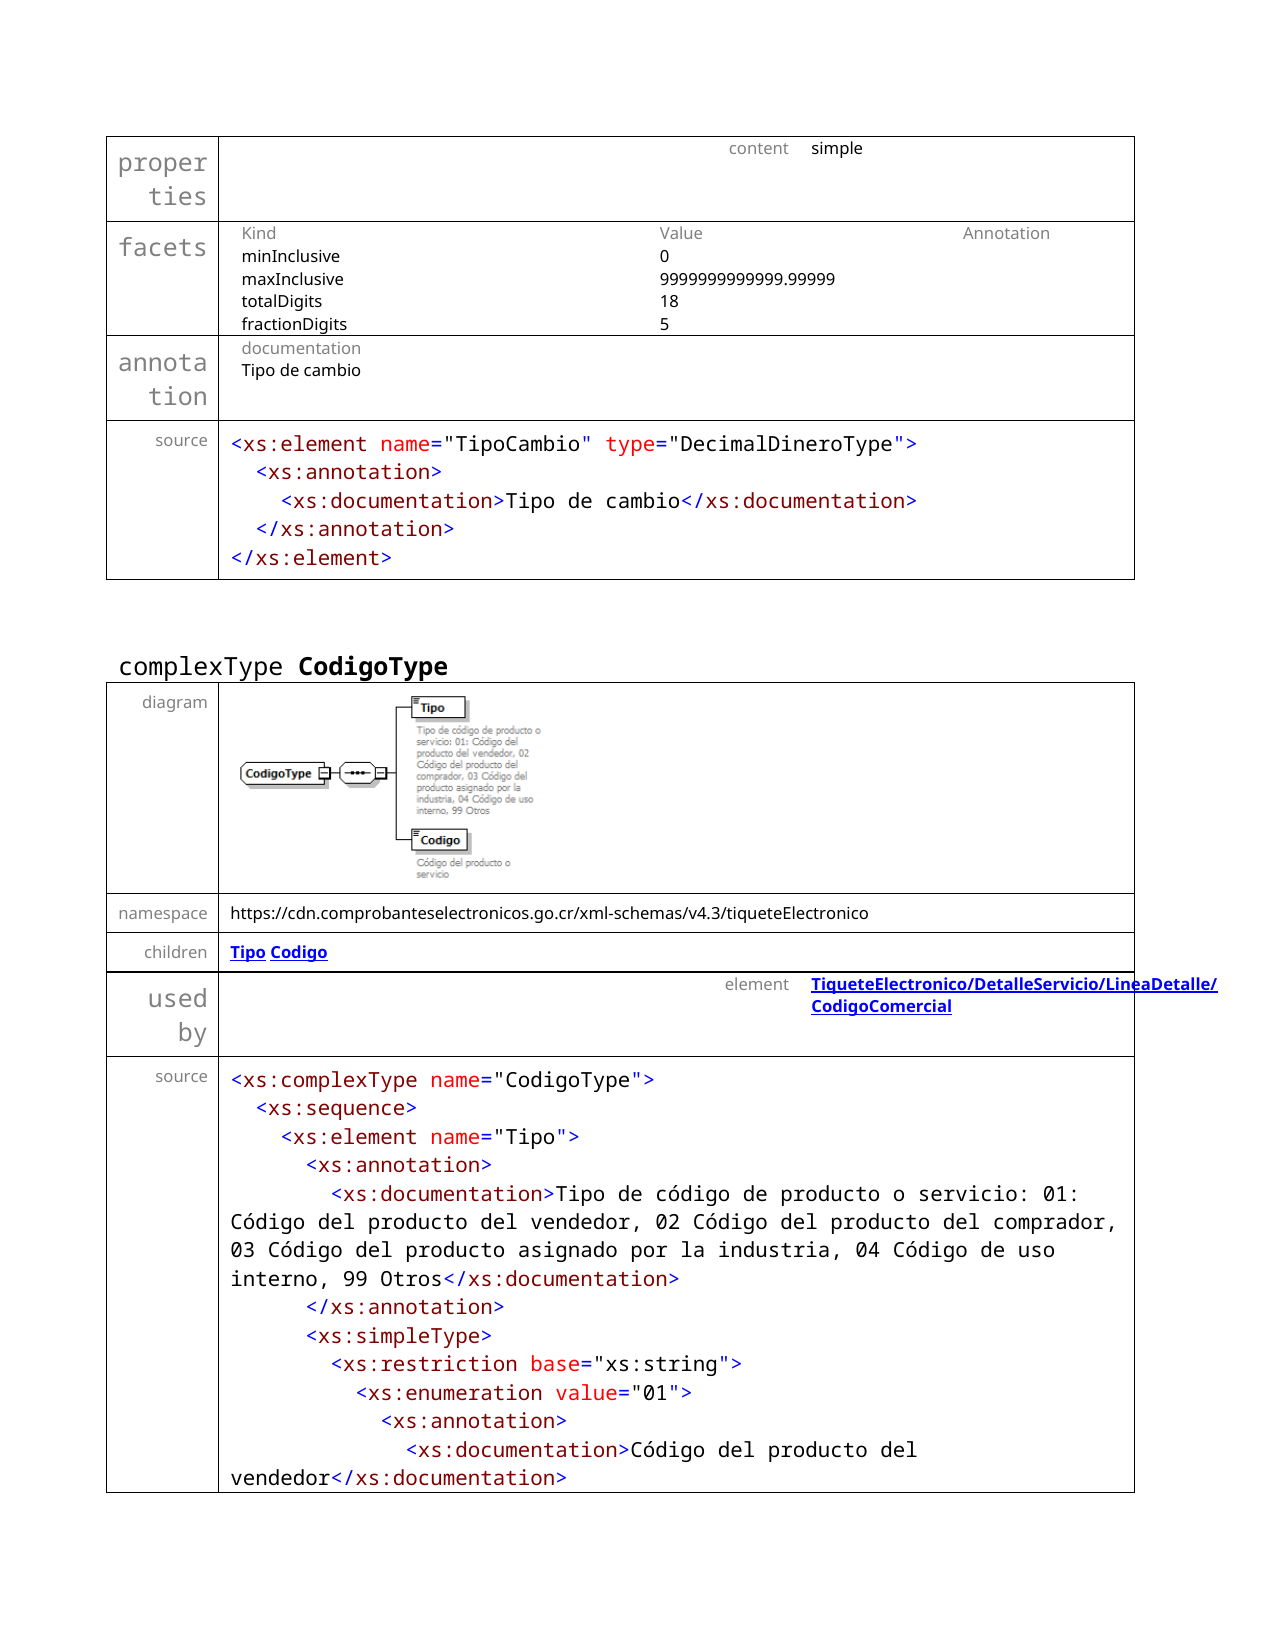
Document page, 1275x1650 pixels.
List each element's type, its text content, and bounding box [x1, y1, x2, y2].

table_header [219, 683, 1134, 893]
table_cell Tipo de cambio [230, 359, 1134, 382]
table_cell [219, 137, 1134, 221]
table_header TiqueteElectronico/DetalleServicio/LineaDetalle/CodigoComercial [800, 973, 1134, 1018]
table_cell namespace [107, 894, 218, 932]
table_cell properties [107, 137, 218, 221]
table_cell totalDigits [230, 290, 648, 312]
table_cell 5 [648, 313, 952, 335]
table_cell [219, 973, 1134, 1056]
table_cell https://cdn.comprobanteselectronicos.go.cr/xml-schemas/v4.3/tiqueteElectronico [219, 894, 1134, 932]
table_cell [219, 336, 1134, 420]
table_cell <xs:element name="TipoCambio" type="DecimalDineroType"> <xs:annotation> <xs:documentation>Tipo de cambio</xs:documentation> </xs:annotation> </xs:element> [219, 421, 1134, 579]
table_cell 18 [648, 290, 952, 312]
table_cell <xs:complexType name="CodigoType"> <xs:sequence> <xs:element name="Tipo"> <xs:annotation> <xs:documentation>Tipo de código de producto o servicio: 01: Código del producto del vendedor, 02 Código del producto del comprador, 03 Código del producto asignado por la industria, 04 Código de uso interno, 99 Otros</xs:documentation> </xs:annotation> <xs:simpleType> <xs:restriction base="xs:string"> <xs:enumeration value="01"> <xs:annotation> <xs:documentation>Código del producto del vendedor</xs:documentation> [219, 1057, 1134, 1492]
table_cell 9999999999999.99999 [648, 267, 952, 290]
table_header documentation [230, 336, 1134, 359]
table_cell source [107, 1057, 218, 1492]
table_header content [230, 137, 800, 159]
table_header element [230, 973, 800, 1018]
table_cell [952, 290, 1134, 312]
table_header simple [800, 137, 1134, 159]
table_cell [952, 313, 1134, 335]
table_cell minInclusive [230, 244, 648, 267]
picture [230, 691, 551, 885]
table_header Value [648, 222, 952, 244]
table_cell annotation [107, 336, 218, 420]
table_cell [952, 267, 1134, 290]
table_cell 0 [648, 244, 952, 267]
table_cell [952, 244, 1134, 267]
table_cell children [107, 933, 218, 971]
table_cell source [107, 421, 218, 579]
table_cell used by [107, 973, 218, 1056]
table_cell [219, 222, 1134, 335]
table_header diagram [107, 683, 218, 893]
text complexType CodigoType [118, 648, 1157, 682]
table_cell facets [107, 222, 218, 335]
table_header Annotation [952, 222, 1134, 244]
table_cell fractionDigits [230, 313, 648, 335]
table_cell maxInclusive [230, 267, 648, 290]
table_cell Tipo Codigo [219, 933, 1134, 971]
table_header Kind [230, 222, 648, 244]
